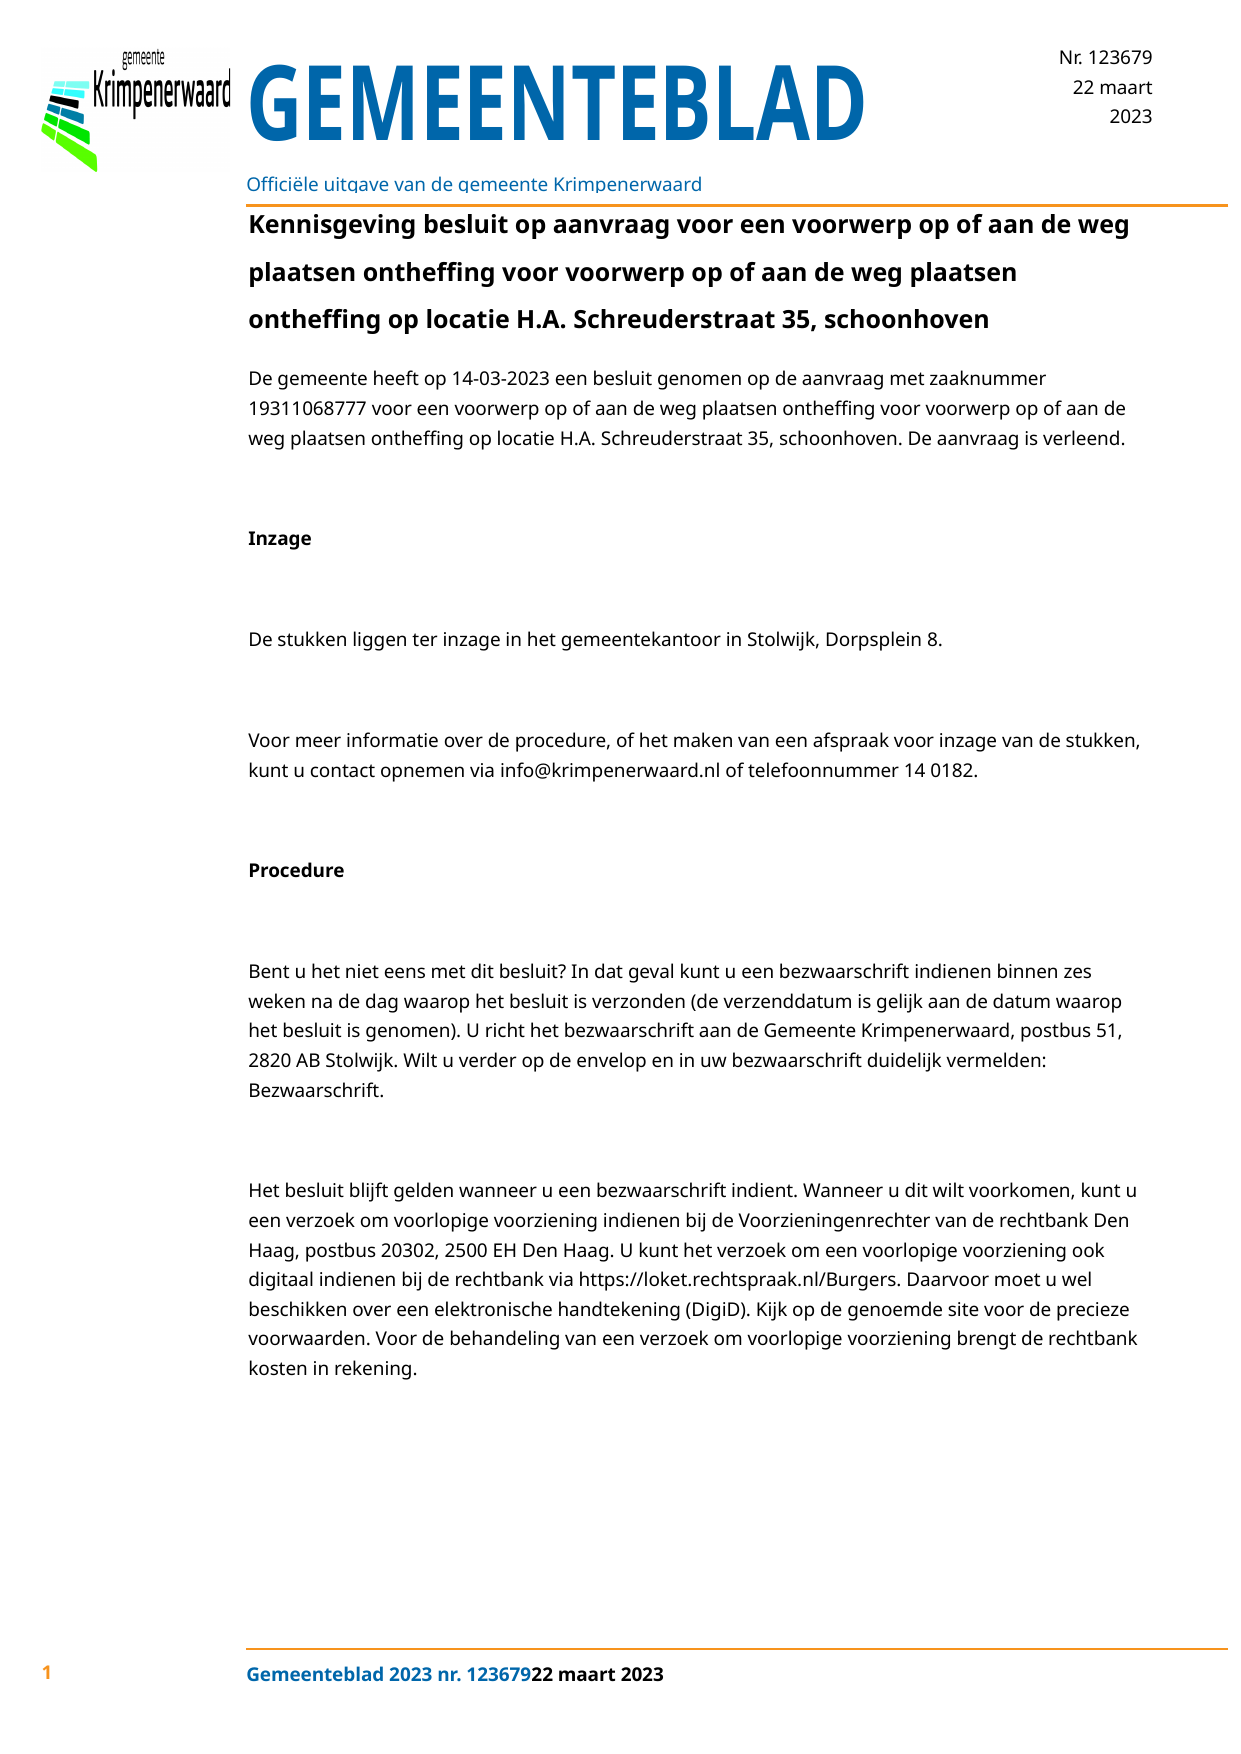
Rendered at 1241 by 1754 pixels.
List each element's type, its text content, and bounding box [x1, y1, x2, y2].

text De gemeente heeft op 14-03-2023 een besluit genomen op de aanvraag met zaaknummer 19311068777 voor een voorwerp op of aan de weg plaatsen ontheffing voor voorwerp op of aan de weg plaatsen ontheffing op locatie H.A. Schreuderstraat 35, schoonhoven. De aanvraag is verleend. [248, 366, 1152, 450]
text Het besluit blijft gelden wanneer u een bezwaarschrift indient. Wanneer u dit wilt voorkomen, kunt u een verzoek om voorlopige voorziening indienen bij de Voorzieningenrechter van de rechtbank Den Haag, postbus 20302, 2500 EH Den Haag. U kunt het verzoek om een voorlopige voorziening ook digitaal indienen bij de rechtbank via https://loket.rechtspraak.nl/Burgers. Daarvoor moet u wel beschikken over een elektronische handtekening (DigiD). Kijk op de genoemde site voor de precieze voorwaarden. Voor de behandeling van een verzoek om voorlopige voorziening brengt de rechtbank kosten in rekening. [248, 1178, 1152, 1381]
text Procedure [248, 858, 1152, 883]
text Bent u het niet eens met dit besluit? In dat geval kunt u een bezwaarschrift indienen binnen zes weken na de dag waarop het besluit is verzonden (de verzenddatum is gelijk aan de datum waarop het besluit is genomen). U richt het bezwaarschrift aan de Gemeente Krimpenerwaard, postbus 51, 2820 AB Stolwijk. Wilt u verder op de envelop en in uw bezwaarschrift duidelijk vermelden: Bezwaarschrift. [248, 958, 1152, 1102]
text Inzage [248, 526, 1152, 551]
text Voor meer informatie over de procedure, of het maken van een afspraak voor inzage van de stukken, kunt u contact opnemen via info@krimpenerwaard.nl of telefoonnummer 14 0182. [248, 727, 1152, 782]
text De stukken liggen ter inzage in het gemeentekantoor in Stolwijk, Dorpsplein 8. [248, 626, 1152, 652]
picture [41, 47, 231, 172]
text Kennisgeving besluit op aanvraag voor een voorwerp op of aan de weg plaatsen ontheffing voor voorwerp op of aan de weg plaatsen ontheffing op locatie H.A. Schreuderstraat 35, schoonhoven [248, 207, 1152, 336]
